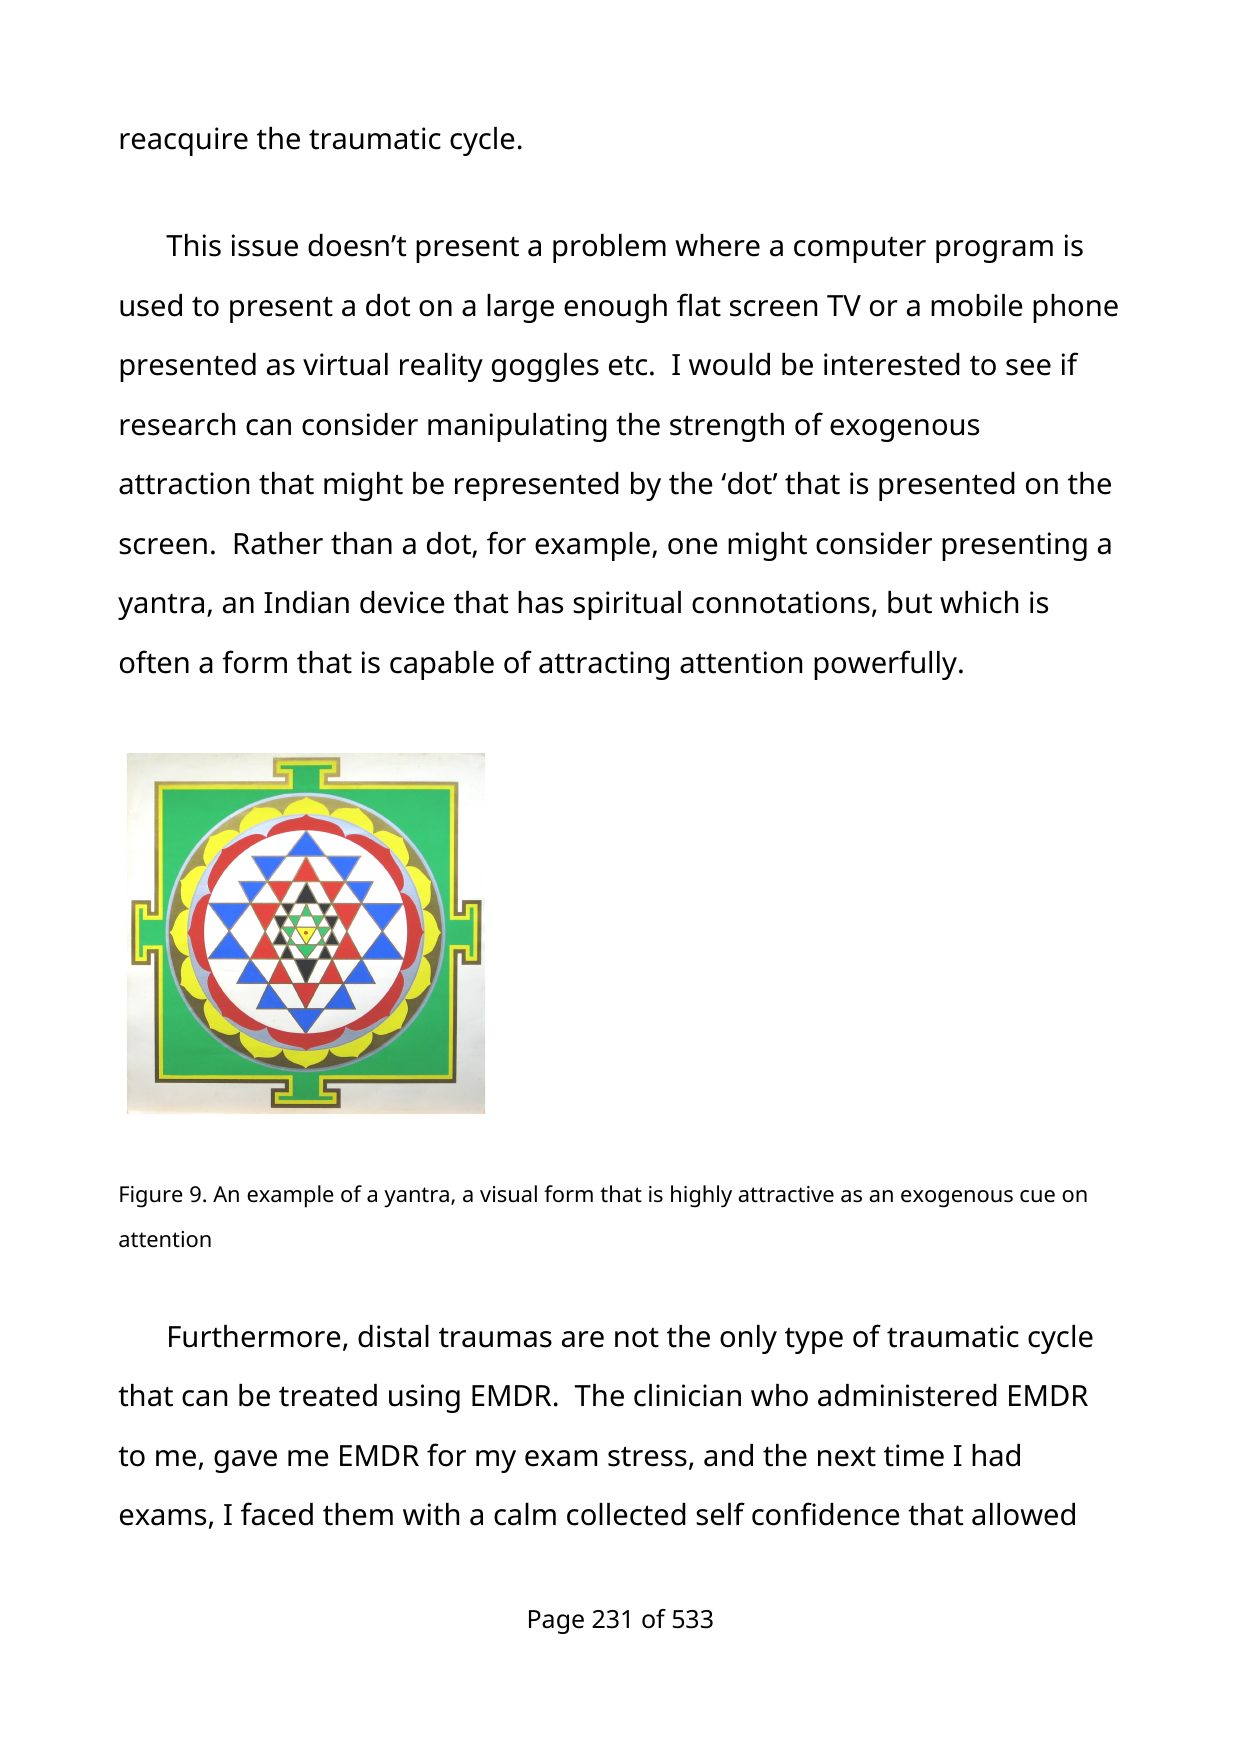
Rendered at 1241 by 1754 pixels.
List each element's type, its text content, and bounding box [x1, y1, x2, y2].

text Furthermore, distal traumas are not the only type of traumatic cycle that can be treated using EMDR. The clinician who administered EMDR to me, gave me EMDR for my exam stress, and the next time I had exams, I faced them with a calm collected self confidence that allowed [118, 1316, 1122, 1534]
text This issue doesn’t present a problem where a computer program is used to present a dot on a large enough flat screen TV or a mobile phone presented as virtual reality goggles etc. I would be interested to see if research can consider manipulating the strength of exogenous attraction that might be represented by the ‘dot’ that is presented on the screen. Rather than a dot, for example, one might consider presenting a yantra, an Indian device that has spiritual connotations, but which is often a form that is capable of attracting attention powerfully. [118, 226, 1122, 682]
text Figure 9. An example of a yantra, a visual form that is highly attractive as an exogenous cue on attention [118, 1179, 1122, 1253]
picture [126, 753, 486, 1114]
text reacquire the traumatic cycle. [118, 118, 1122, 158]
